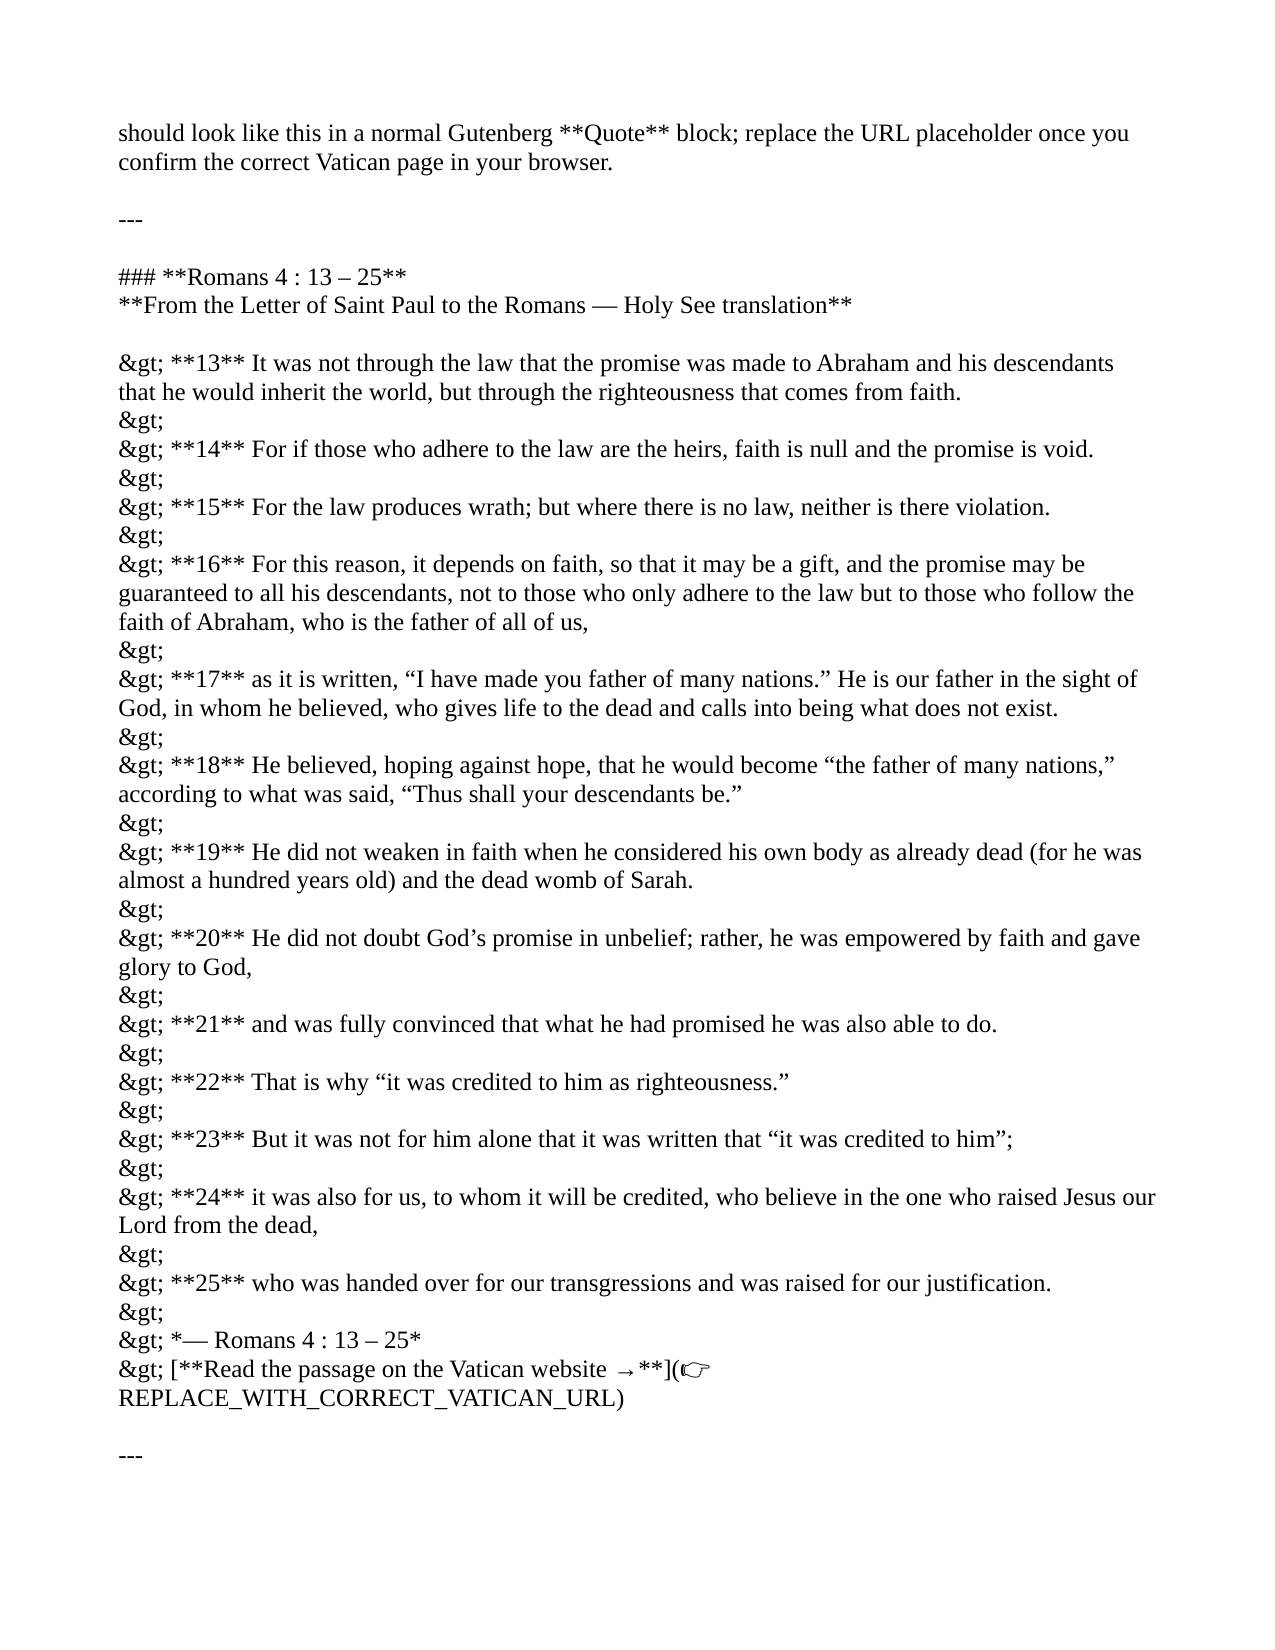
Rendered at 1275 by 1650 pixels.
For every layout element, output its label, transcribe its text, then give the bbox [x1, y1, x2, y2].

text &gt; **21** and was fully convinced that what he had promised he was also able to do. [118, 1009, 1157, 1038]
text &gt; [118, 521, 1157, 549]
text should look like this in a normal Gutenberg **Quote** block; replace the URL placeholder once you confirm the correct Vatican page in your browser. [118, 118, 1157, 176]
text &gt; *— Romans 4 : 13 – 25* [118, 1326, 1157, 1354]
text &gt; [118, 1153, 1157, 1182]
text &gt; [**Read the passage on the Vatican website →**](👉 REPLACE_WITH_CORRECT_VATICAN_URL) [118, 1354, 1157, 1412]
text ### **Romans 4 : 13 – 25** [118, 262, 1157, 291]
text &gt; **17** as it is written, “I have made you father of many nations.” He is our father in the sight of God, in whom he believed, who gives life to the dead and calls into being what does not exist. [118, 664, 1157, 722]
text &gt; [118, 636, 1157, 664]
text &gt; **15** For the law produces wrath; but where there is no law, neither is there violation. [118, 492, 1157, 521]
text &gt; **14** For if those who adhere to the law are the heirs, faith is null and the promise is void. [118, 434, 1157, 463]
text &gt; [118, 981, 1157, 1009]
text &gt; **23** But it was not for him alone that it was written that “it was credited to him”; [118, 1124, 1157, 1153]
text &gt; **16** For this reason, it depends on faith, so that it may be a gift, and the promise may be guaranteed to all his descendants, not to those who only adhere to the law but to those who follow the faith of Abraham, who is the father of all of us, [118, 549, 1157, 636]
text &gt; [118, 1297, 1157, 1326]
text &gt; [118, 722, 1157, 751]
text &gt; [118, 463, 1157, 492]
text --- [118, 204, 1157, 233]
text --- [118, 1441, 1157, 1469]
text &gt; **19** He did not weaken in faith when he considered his own body as already dead (for he was almost a hundred years old) and the dead womb of Sarah. [118, 837, 1157, 894]
text &gt; **20** He did not doubt God’s promise in unbelief; rather, he was empowered by faith and gave glory to God, [118, 923, 1157, 981]
text &gt; [118, 1239, 1157, 1268]
text &gt; **13** It was not through the law that the promise was made to Abraham and his descendants that he would inherit the world, but through the righteousness that comes from faith. [118, 348, 1157, 406]
text &gt; [118, 1038, 1157, 1067]
text &gt; **25** who was handed over for our transgressions and was raised for our justification. [118, 1268, 1157, 1297]
text &gt; [118, 894, 1157, 923]
text **From the Letter of Saint Paul to the Romans — Holy See translation** [118, 291, 1157, 319]
text &gt; **22** That is why “it was credited to him as righteousness.” [118, 1067, 1157, 1096]
text &gt; [118, 808, 1157, 837]
text &gt; **24** it was also for us, to whom it will be credited, who believe in the one who raised Jesus our Lord from the dead, [118, 1182, 1157, 1239]
text &gt; [118, 406, 1157, 434]
text &gt; [118, 1096, 1157, 1124]
text &gt; **18** He believed, hoping against hope, that he would become “the father of many nations,” according to what was said, “Thus shall your descendants be.” [118, 751, 1157, 808]
